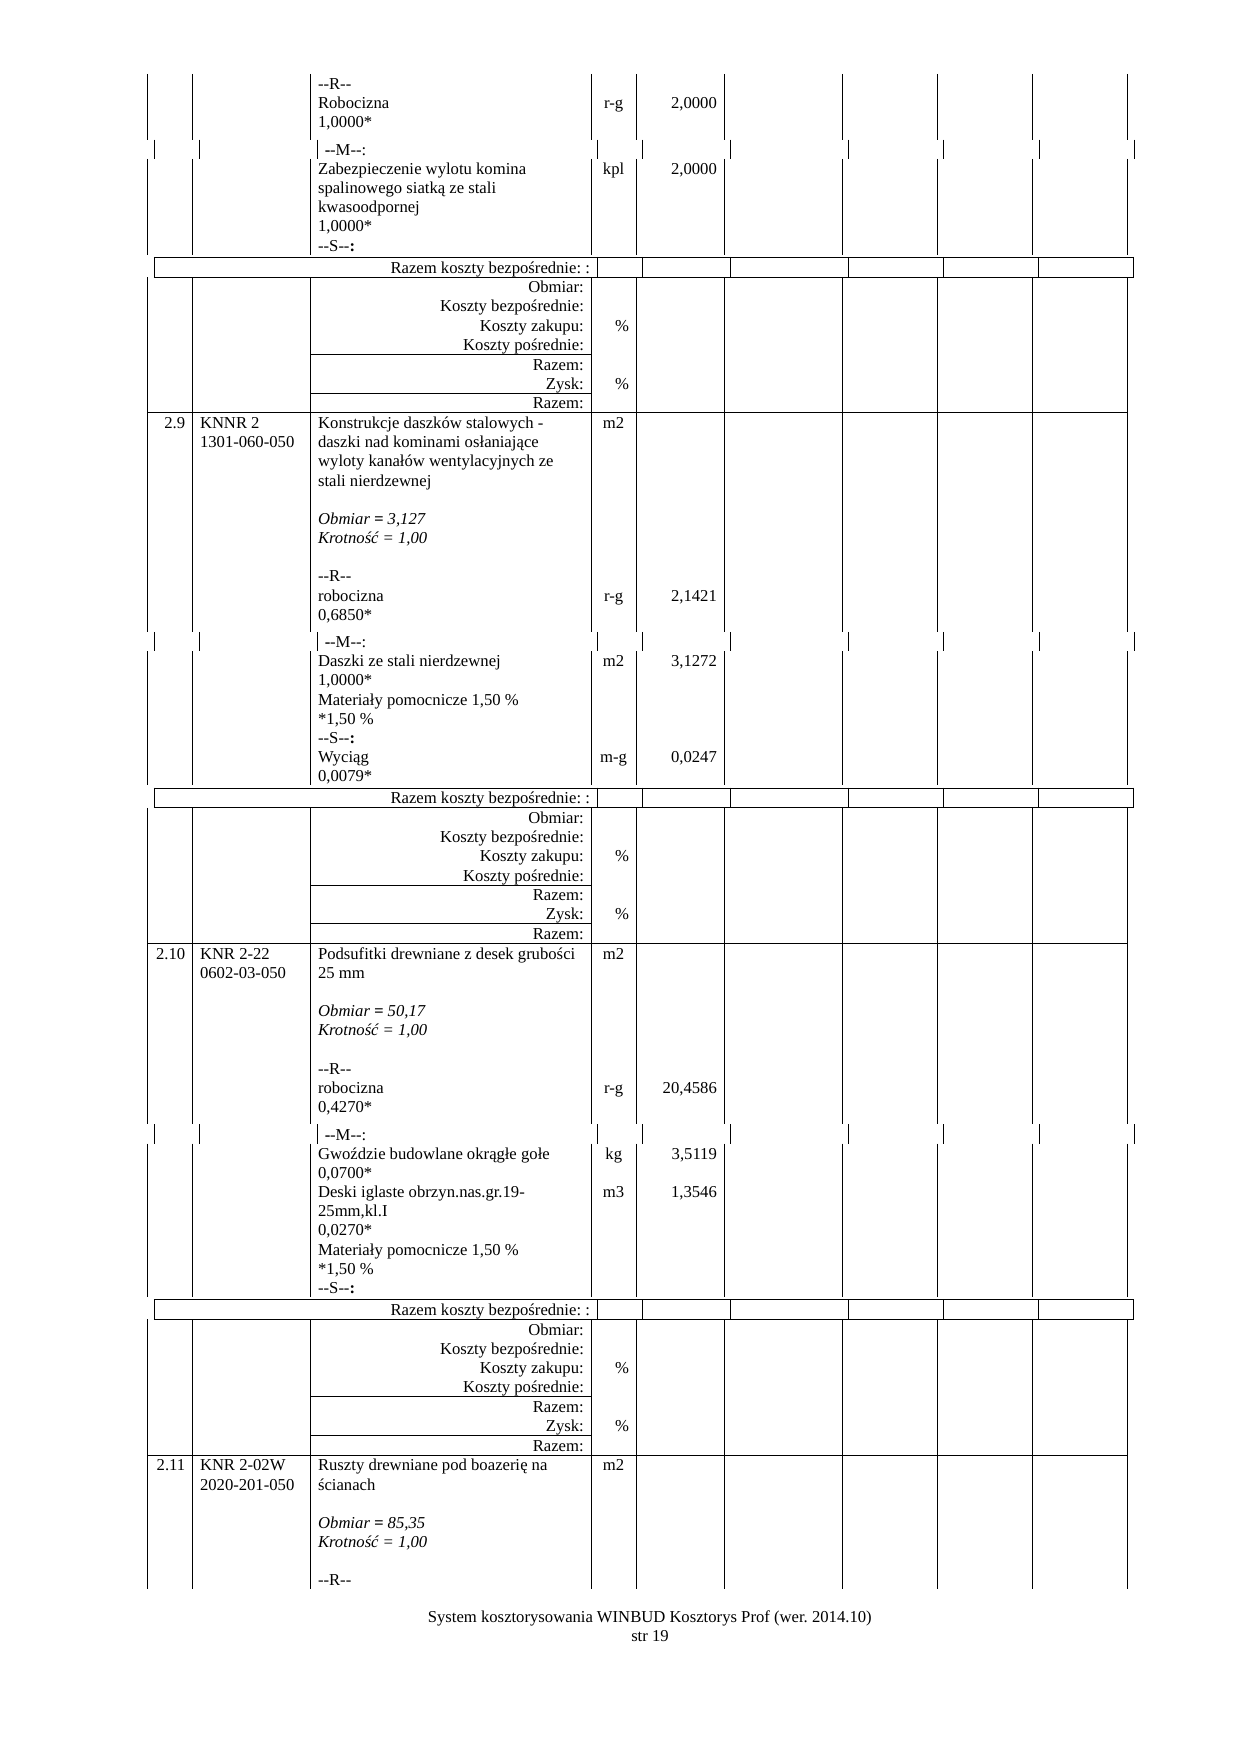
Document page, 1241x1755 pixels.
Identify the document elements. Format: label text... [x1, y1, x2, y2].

table_header 3,5119 [637, 1144, 724, 1182]
table_cell [843, 1339, 937, 1358]
table_cell [1033, 865, 1127, 884]
table_cell [193, 728, 310, 747]
table_header [148, 159, 192, 235]
table_cell [637, 315, 724, 334]
table_cell [725, 1278, 842, 1297]
table_cell [592, 728, 636, 747]
table_cell [725, 566, 842, 585]
table_cell KNNR 2 1301-060-050 [193, 413, 310, 566]
table_cell Razem: [311, 1436, 591, 1454]
table_header Razem koszty bezpośrednie: : [155, 789, 597, 807]
table_cell [843, 1377, 937, 1396]
table_cell [148, 1339, 192, 1358]
table_header [155, 140, 199, 159]
table_cell m2 [592, 1456, 636, 1570]
table_cell % [592, 846, 636, 865]
table_cell [938, 354, 1032, 373]
table_cell [938, 904, 1032, 923]
table_header Gwoździe budowlane okrągłe gołe 0,0700* [311, 1144, 591, 1182]
table_header [725, 651, 842, 689]
table_cell [938, 296, 1032, 315]
table_cell % [592, 315, 636, 334]
table_cell [637, 1377, 724, 1396]
table_header 3,1272 [637, 651, 724, 689]
table_cell [843, 1278, 937, 1297]
table_cell [725, 846, 842, 865]
table_header kg [592, 1144, 636, 1182]
table_cell [637, 1339, 724, 1358]
table_cell [592, 393, 636, 412]
table_cell Koszty bezpośrednie: [311, 1339, 591, 1358]
table_header [849, 789, 943, 807]
table_cell [1033, 1435, 1127, 1454]
table_header [731, 140, 848, 159]
table_header [643, 1124, 730, 1143]
table_cell [1033, 1239, 1127, 1278]
table_cell [148, 585, 192, 632]
table_cell [843, 904, 937, 923]
table_cell --R-- [311, 1570, 591, 1589]
table_cell [637, 923, 724, 943]
table_cell [843, 944, 937, 1058]
table_header [944, 1300, 1038, 1319]
table_cell [637, 354, 724, 373]
table_cell [938, 1182, 1032, 1239]
table_cell [637, 728, 724, 747]
table_cell Materiały pomocnicze 1,50 % *1,50 % [311, 689, 591, 728]
table_cell [148, 1239, 192, 1278]
table_cell [725, 1358, 842, 1377]
table_cell [592, 689, 636, 728]
table_cell [843, 885, 937, 904]
table_cell [592, 354, 636, 373]
table_cell [148, 689, 192, 728]
table_cell [1033, 1358, 1127, 1377]
table_cell Konstrukcje daszków stalowych -daszki nad kominami osłaniające wyloty kanałów wentylacyjnych ze stali nierdzewnej Obmiar = 3,127 Krotność = 1,00 [311, 413, 591, 566]
table_cell 20,4586 [637, 1078, 724, 1124]
table_header [592, 1320, 636, 1338]
table_header [1033, 1320, 1127, 1338]
table_header [725, 1144, 842, 1182]
table_cell [725, 689, 842, 728]
table_cell 2.10 [148, 944, 192, 1058]
table_header [598, 789, 642, 807]
table_cell [843, 296, 937, 315]
table_cell [637, 904, 724, 923]
table_header [598, 258, 642, 277]
table_cell [725, 827, 842, 846]
table_header [193, 1144, 310, 1182]
table_cell [193, 1377, 310, 1396]
table_cell [592, 923, 636, 943]
table_header [843, 808, 937, 827]
table_cell [193, 1435, 310, 1454]
table_cell [637, 1456, 724, 1570]
table_cell [592, 827, 636, 846]
table_cell 1,3546 [637, 1182, 724, 1239]
table_header [193, 1320, 310, 1338]
table_cell [637, 865, 724, 884]
table_cell Razem: [311, 355, 591, 373]
table_cell [637, 296, 724, 315]
table_header [148, 651, 192, 689]
table_header [193, 159, 310, 235]
table_header [843, 159, 937, 235]
table_cell [1033, 885, 1127, 904]
table_cell [148, 1377, 192, 1396]
table_cell [637, 1239, 724, 1278]
table_cell [725, 354, 842, 373]
table_header [1033, 747, 1127, 785]
table_cell --S--: [311, 235, 591, 254]
table_cell [725, 923, 842, 943]
table_cell [938, 728, 1032, 747]
table_header [148, 1319, 192, 1338]
table_cell [193, 1078, 310, 1124]
table_cell [193, 93, 310, 139]
table_cell [637, 235, 724, 254]
table_cell [1033, 1182, 1127, 1239]
table_cell [843, 1239, 937, 1278]
table_cell [1033, 354, 1127, 373]
table_header [849, 258, 943, 277]
table_cell [725, 74, 842, 93]
table_header [725, 747, 842, 785]
table_cell [725, 1570, 842, 1589]
table_cell [193, 1182, 310, 1239]
table_cell [725, 1456, 842, 1570]
table_cell --S--: [311, 728, 591, 747]
table_cell m3 [592, 1182, 636, 1239]
table_cell [938, 885, 1032, 904]
table_cell [938, 413, 1032, 566]
table_cell [843, 374, 937, 393]
table_cell Zysk: [311, 904, 591, 923]
table_cell [592, 235, 636, 254]
table_header [1039, 1300, 1133, 1319]
table_cell [938, 93, 1032, 139]
table_cell [1033, 315, 1127, 334]
table_cell [938, 689, 1032, 728]
table_cell [193, 1358, 310, 1377]
table_cell [938, 1278, 1032, 1297]
table_header [849, 1124, 943, 1143]
table_cell Materiały pomocnicze 1,50 % *1,50 % [311, 1239, 591, 1278]
table_cell [148, 296, 192, 315]
table_cell [1033, 923, 1127, 943]
table_cell [843, 335, 937, 354]
table_cell r-g [592, 1078, 636, 1124]
table_header [592, 278, 636, 296]
table_cell robocizna 0,6850* [311, 585, 591, 632]
table_cell [592, 1396, 636, 1416]
table_cell [148, 1182, 192, 1239]
table_cell Robocizna 1,0000* [311, 93, 591, 139]
table_cell [148, 335, 192, 354]
table_cell [938, 374, 1032, 393]
table_cell [1033, 566, 1127, 585]
table_cell [725, 393, 842, 412]
table_header [1040, 632, 1134, 651]
table_cell [725, 413, 842, 566]
table_cell Koszty pośrednie: [311, 865, 591, 884]
table_header [1033, 159, 1127, 235]
table_cell [938, 1570, 1032, 1589]
table_header [944, 1124, 1039, 1143]
table_cell [843, 93, 937, 139]
table_cell [1033, 93, 1127, 139]
table_header 2,0000 [637, 159, 724, 235]
table_header [843, 747, 937, 785]
table_cell [637, 944, 724, 1058]
table_header [938, 808, 1032, 827]
table_cell [843, 1416, 937, 1435]
table_header [148, 1144, 192, 1182]
table_cell Razem: [311, 1397, 591, 1416]
table_cell [938, 235, 1032, 254]
table_cell [725, 315, 842, 334]
table_header m2 [592, 651, 636, 689]
table_cell Ruszty drewniane pod boazerię na ścianach Obmiar = 85,35 Krotność = 1,00 [311, 1456, 591, 1570]
table_cell [843, 1059, 937, 1078]
table_cell [148, 1416, 192, 1435]
table_header [944, 632, 1039, 651]
table_cell [843, 1570, 937, 1589]
table_cell [938, 1416, 1032, 1435]
table_cell [843, 1435, 937, 1454]
table_header [592, 808, 636, 827]
table_header [598, 1300, 642, 1319]
table_cell [148, 354, 192, 373]
table_cell [938, 1078, 1032, 1124]
table_header [938, 159, 1032, 235]
table_header Obmiar: [311, 278, 591, 296]
table_header [725, 159, 842, 235]
table_header [938, 747, 1032, 785]
table_cell [637, 1059, 724, 1078]
table_cell --R-- [311, 1059, 591, 1078]
table_cell [637, 1358, 724, 1377]
table_header kpl [592, 159, 636, 235]
table_cell Razem: [311, 924, 591, 943]
table_cell [843, 827, 937, 846]
table_header --M--: [318, 1124, 597, 1143]
table_header [637, 808, 724, 827]
table_cell r-g [592, 93, 636, 139]
table_header Zabezpieczenie wylotu komina spalinowego siatką ze stali kwasoodpornej 1,0000* [311, 159, 591, 235]
table_header Obmiar: [311, 1320, 591, 1338]
table_cell [148, 1396, 192, 1416]
table_cell [1033, 374, 1127, 393]
table_cell [637, 393, 724, 412]
table_cell Razem: [311, 886, 591, 904]
table_cell Koszty zakupu: [311, 315, 591, 334]
table_cell [193, 296, 310, 315]
table_header [731, 632, 848, 651]
table_cell [148, 74, 192, 93]
table_cell KNR 2-22 0602-03-050 [193, 944, 310, 1058]
table_header [731, 1300, 848, 1319]
table_cell [938, 1059, 1032, 1078]
table_cell [725, 93, 842, 139]
table_cell [725, 1078, 842, 1124]
table_cell Koszty bezpośrednie: [311, 827, 591, 846]
table_header [938, 1320, 1032, 1338]
table_cell [843, 235, 937, 254]
table_cell [843, 846, 937, 865]
table_cell [592, 865, 636, 884]
table_cell [725, 885, 842, 904]
table_cell [193, 904, 310, 923]
table_cell [193, 1416, 310, 1435]
table_cell [637, 846, 724, 865]
table_header [843, 1144, 937, 1182]
table_header [731, 1124, 848, 1143]
table_cell Koszty bezpośrednie: [311, 296, 591, 315]
table_header [849, 1300, 943, 1319]
table_cell [193, 315, 310, 334]
table_cell 2,0000 [637, 93, 724, 139]
table_cell [843, 315, 937, 334]
table_header [1033, 651, 1127, 689]
table_cell --R-- [311, 566, 591, 585]
table_cell [938, 1456, 1032, 1570]
table_header [1033, 278, 1127, 296]
table_cell [938, 1396, 1032, 1416]
table_cell [637, 1435, 724, 1454]
table_cell [193, 566, 310, 585]
table_header [725, 278, 842, 296]
table_cell [592, 1059, 636, 1078]
table_cell [148, 1059, 192, 1078]
table_cell [1033, 1396, 1127, 1416]
table_cell [148, 93, 192, 139]
table_header [725, 808, 842, 827]
table_cell [637, 827, 724, 846]
table_header [193, 808, 310, 827]
table_cell [592, 296, 636, 315]
table_cell [725, 728, 842, 747]
table_cell [193, 1339, 310, 1358]
table_cell [938, 1435, 1032, 1454]
table_cell [148, 393, 192, 412]
table_header [843, 1320, 937, 1338]
table_cell [938, 585, 1032, 632]
table_cell Zysk: [311, 374, 591, 393]
table_cell [148, 1278, 192, 1297]
table_header [155, 632, 199, 651]
table_cell % [592, 374, 636, 393]
table_header --M--: [318, 632, 597, 651]
table_cell [637, 374, 724, 393]
table_header [148, 277, 192, 296]
table_cell [938, 566, 1032, 585]
table_header [200, 140, 317, 159]
table_cell [148, 865, 192, 884]
table_cell [843, 1078, 937, 1124]
table_cell [193, 393, 310, 412]
table_cell [1033, 689, 1127, 728]
table_cell [193, 846, 310, 865]
table_cell [148, 827, 192, 846]
table_cell Koszty zakupu: [311, 846, 591, 865]
table_cell [725, 335, 842, 354]
table_cell [843, 585, 937, 632]
table_cell [592, 1339, 636, 1358]
table_cell [725, 904, 842, 923]
table_header [643, 789, 730, 807]
table_header [598, 140, 642, 159]
table_cell [193, 335, 310, 354]
table_header [849, 632, 943, 651]
table_cell [938, 923, 1032, 943]
table_cell [1033, 1456, 1127, 1570]
table_cell [148, 1435, 192, 1454]
table_header [193, 278, 310, 296]
table_cell [148, 904, 192, 923]
table_cell [193, 1396, 310, 1416]
table_header [637, 1320, 724, 1338]
table_header [200, 632, 317, 651]
table_cell [938, 865, 1032, 884]
table_cell [938, 1239, 1032, 1278]
table_cell [1033, 846, 1127, 865]
table_cell [148, 566, 192, 585]
table_header [938, 1144, 1032, 1182]
table_cell [592, 1278, 636, 1297]
table_cell % [592, 1416, 636, 1435]
table_cell [725, 296, 842, 315]
table_cell [1033, 1570, 1127, 1589]
table_cell [1033, 944, 1127, 1058]
table_cell [938, 74, 1032, 93]
table_cell [1033, 235, 1127, 254]
table_header Razem koszty bezpośrednie: : [155, 1300, 597, 1319]
table_cell [843, 1182, 937, 1239]
table_header [731, 258, 848, 277]
table_cell [843, 1396, 937, 1416]
table_header --M--: [318, 140, 597, 159]
table_cell --S--: [311, 1278, 591, 1297]
table_cell Razem: [311, 394, 591, 412]
table_cell [1033, 585, 1127, 632]
table_cell [725, 1182, 842, 1239]
table_cell [725, 1435, 842, 1454]
table_cell % [592, 1358, 636, 1377]
table_header [598, 632, 642, 651]
table_cell [193, 1239, 310, 1278]
table_header 0,0247 [637, 747, 724, 785]
table_cell [938, 827, 1032, 846]
table_header [1039, 258, 1133, 277]
table_cell Koszty pośrednie: [311, 1377, 591, 1396]
table_cell [592, 566, 636, 585]
table_cell [843, 728, 937, 747]
table_cell 2,1421 [637, 585, 724, 632]
table_cell [193, 235, 310, 254]
table_header [1033, 808, 1127, 827]
table_header [843, 278, 937, 296]
table_cell [148, 923, 192, 943]
table_cell [592, 1435, 636, 1454]
table_cell [1033, 1339, 1127, 1358]
table_header [944, 140, 1039, 159]
table_cell [148, 728, 192, 747]
table_cell [843, 1358, 937, 1377]
table_cell [1033, 1416, 1127, 1435]
table_cell [637, 566, 724, 585]
table_cell [592, 74, 636, 93]
table_header Razem koszty bezpośrednie: : [155, 258, 597, 277]
table_cell [592, 1239, 636, 1278]
table_cell [148, 315, 192, 334]
table_header [725, 1320, 842, 1338]
table_cell [637, 1396, 724, 1416]
table_cell [148, 846, 192, 865]
table_cell [193, 885, 310, 904]
table_cell robocizna 0,4270* [311, 1078, 591, 1124]
table_cell [193, 585, 310, 632]
table_cell [592, 885, 636, 904]
table_cell [725, 1416, 842, 1435]
table_header Wyciąg 0,0079* [311, 747, 591, 785]
table_cell [938, 315, 1032, 334]
table_cell Koszty zakupu: [311, 1358, 591, 1377]
table_cell [843, 689, 937, 728]
table_cell [637, 335, 724, 354]
table_header [643, 140, 730, 159]
table_cell [938, 393, 1032, 412]
table_cell [592, 1377, 636, 1396]
table_cell [193, 374, 310, 393]
table_cell [938, 1358, 1032, 1377]
table_cell [637, 1570, 724, 1589]
table_cell m2 [592, 413, 636, 566]
table_cell [1033, 413, 1127, 566]
table_header [944, 258, 1038, 277]
table_cell [843, 865, 937, 884]
table_cell [843, 74, 937, 93]
table_cell [843, 413, 937, 566]
table_cell [938, 944, 1032, 1058]
table_cell r-g [592, 585, 636, 632]
table_cell [637, 1416, 724, 1435]
table_cell [148, 374, 192, 393]
table_header [148, 747, 192, 785]
table_cell [938, 335, 1032, 354]
table_header [193, 747, 310, 785]
table_cell Koszty pośrednie: [311, 335, 591, 354]
table_cell KNR 2-02W 2020-201-050 [193, 1456, 310, 1570]
table_cell [637, 885, 724, 904]
table_cell [193, 1059, 310, 1078]
table_header [1039, 789, 1133, 807]
table_cell [938, 846, 1032, 865]
table_cell [1033, 335, 1127, 354]
table_cell [843, 393, 937, 412]
table_cell [843, 1456, 937, 1570]
table_header [938, 651, 1032, 689]
table_header [1040, 1124, 1134, 1143]
table_cell [637, 1278, 724, 1297]
table_cell [1033, 1059, 1127, 1078]
table_cell [193, 1570, 310, 1589]
table_cell % [592, 904, 636, 923]
table_cell --R-- [311, 74, 591, 93]
table_cell [725, 1239, 842, 1278]
table_cell [1033, 827, 1127, 846]
table_cell [148, 885, 192, 904]
table_cell [725, 1059, 842, 1078]
table_cell [725, 235, 842, 254]
table_cell [193, 74, 310, 93]
table_cell [193, 1278, 310, 1297]
table_cell [148, 1358, 192, 1377]
table_cell [592, 335, 636, 354]
table_cell [725, 944, 842, 1058]
table_cell [193, 827, 310, 846]
table_cell [148, 235, 192, 254]
table_header [598, 1124, 642, 1143]
table_cell [637, 74, 724, 93]
table_cell [725, 1377, 842, 1396]
table_cell [148, 1078, 192, 1124]
table_header [944, 789, 1038, 807]
table_cell [843, 923, 937, 943]
table_cell [1033, 74, 1127, 93]
table_cell [193, 923, 310, 943]
table_cell [725, 374, 842, 393]
table_header [193, 651, 310, 689]
table_cell [1033, 1278, 1127, 1297]
table_cell [725, 1396, 842, 1416]
table_header Obmiar: [311, 808, 591, 827]
table_header [731, 789, 848, 807]
table_cell [637, 413, 724, 566]
table_cell [148, 1570, 192, 1589]
table_header [938, 278, 1032, 296]
table_cell [843, 566, 937, 585]
table_cell [193, 354, 310, 373]
table_cell Zysk: [311, 1416, 591, 1435]
table_cell [1033, 728, 1127, 747]
table_cell [193, 689, 310, 728]
table_header Daszki ze stali nierdzewnej 1,0000* [311, 651, 591, 689]
table_cell Podsufitki drewniane z desek grubości 25 mm Obmiar = 50,17 Krotność = 1,00 [311, 944, 591, 1058]
table_cell [1033, 1078, 1127, 1124]
table_header [1033, 1144, 1127, 1182]
table_header [148, 808, 192, 827]
table_cell 2.9 [148, 413, 192, 566]
table_header [637, 278, 724, 296]
table_cell [725, 865, 842, 884]
table_cell [637, 689, 724, 728]
table_header [200, 1124, 317, 1143]
table_cell [725, 1339, 842, 1358]
table_header [843, 651, 937, 689]
table_cell [1033, 296, 1127, 315]
table_cell [592, 1570, 636, 1589]
table_cell m2 [592, 944, 636, 1058]
table_cell [1033, 393, 1127, 412]
table_cell [193, 865, 310, 884]
table_cell [725, 585, 842, 632]
table_header [643, 1300, 730, 1319]
table_header [155, 1124, 199, 1143]
table_header m-g [592, 747, 636, 785]
table_header [643, 258, 730, 277]
table_cell [938, 1339, 1032, 1358]
table_header [643, 632, 730, 651]
table_cell Deski iglaste obrzyn.nas.gr.19-25mm,kl.I 0,0270* [311, 1182, 591, 1239]
table_header [849, 140, 943, 159]
table_cell 2.11 [148, 1456, 192, 1570]
table_cell [1033, 1377, 1127, 1396]
table_cell [1033, 904, 1127, 923]
table_cell [938, 1377, 1032, 1396]
table_header [1040, 140, 1134, 159]
table_cell [843, 354, 937, 373]
